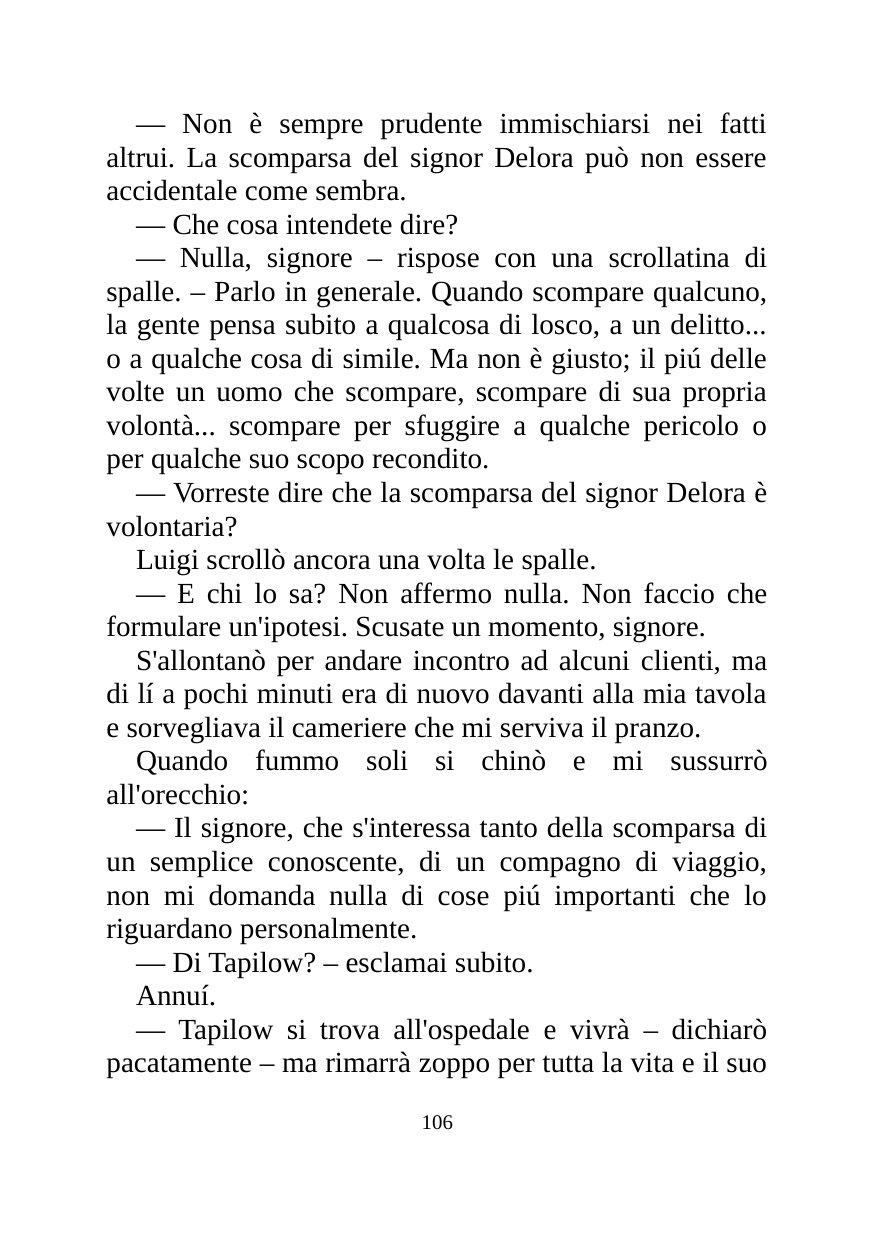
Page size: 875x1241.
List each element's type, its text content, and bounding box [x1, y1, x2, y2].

text — Nulla, signore – rispose con una scrollatina di spalle. – Parlo in generale. Quando scompare qualcuno, la gente pensa subito a qualcosa di losco, a un delitto... o a qualche cosa di simile. Ma non è giusto; il piú delle volte un uomo che scompare, scompare di sua propria volontà... scompare per sfuggire a qualche pericolo o per qualche suo scopo recondito. [106, 240, 768, 475]
text — Che cosa intendete dire? [106, 207, 768, 240]
text S'allontanò per andare incontro ad alcuni clienti, ma di lí a pochi minuti era di nuovo davanti alla mia tavola e sorvegliava il cameriere che mi serviva il pranzo. [106, 643, 768, 743]
text — Il signore, che s'interessa tanto della scomparsa di un semplice conoscente, di un compagno di viaggio, non mi domanda nulla di cose piú importanti che lo riguardano personalmente. [106, 811, 768, 945]
text — Tapilow si trova all'ospedale e vivrà – dichiarò pacatamente – ma rimarrà zoppo per tutta la vita e il suo [106, 1012, 768, 1079]
text — Vorreste dire che la scomparsa del signor Delora è volontaria? [106, 475, 768, 542]
text Quando fummo soli si chinò e mi sussurrò all'orecchio: [106, 743, 768, 811]
text Annuí. [106, 978, 768, 1012]
text — Di Tapilow? – esclamai subito. [106, 945, 768, 978]
text — Non è sempre prudente immischiarsi nei fatti altrui. La scomparsa del signor Delora può non essere accidentale come sembra. [106, 106, 768, 207]
text — E chi lo sa? Non affermo nulla. Non faccio che formulare un'ipotesi. Scusate un momento, signore. [106, 576, 768, 643]
text Luigi scrollò ancora una volta le spalle. [106, 542, 768, 576]
